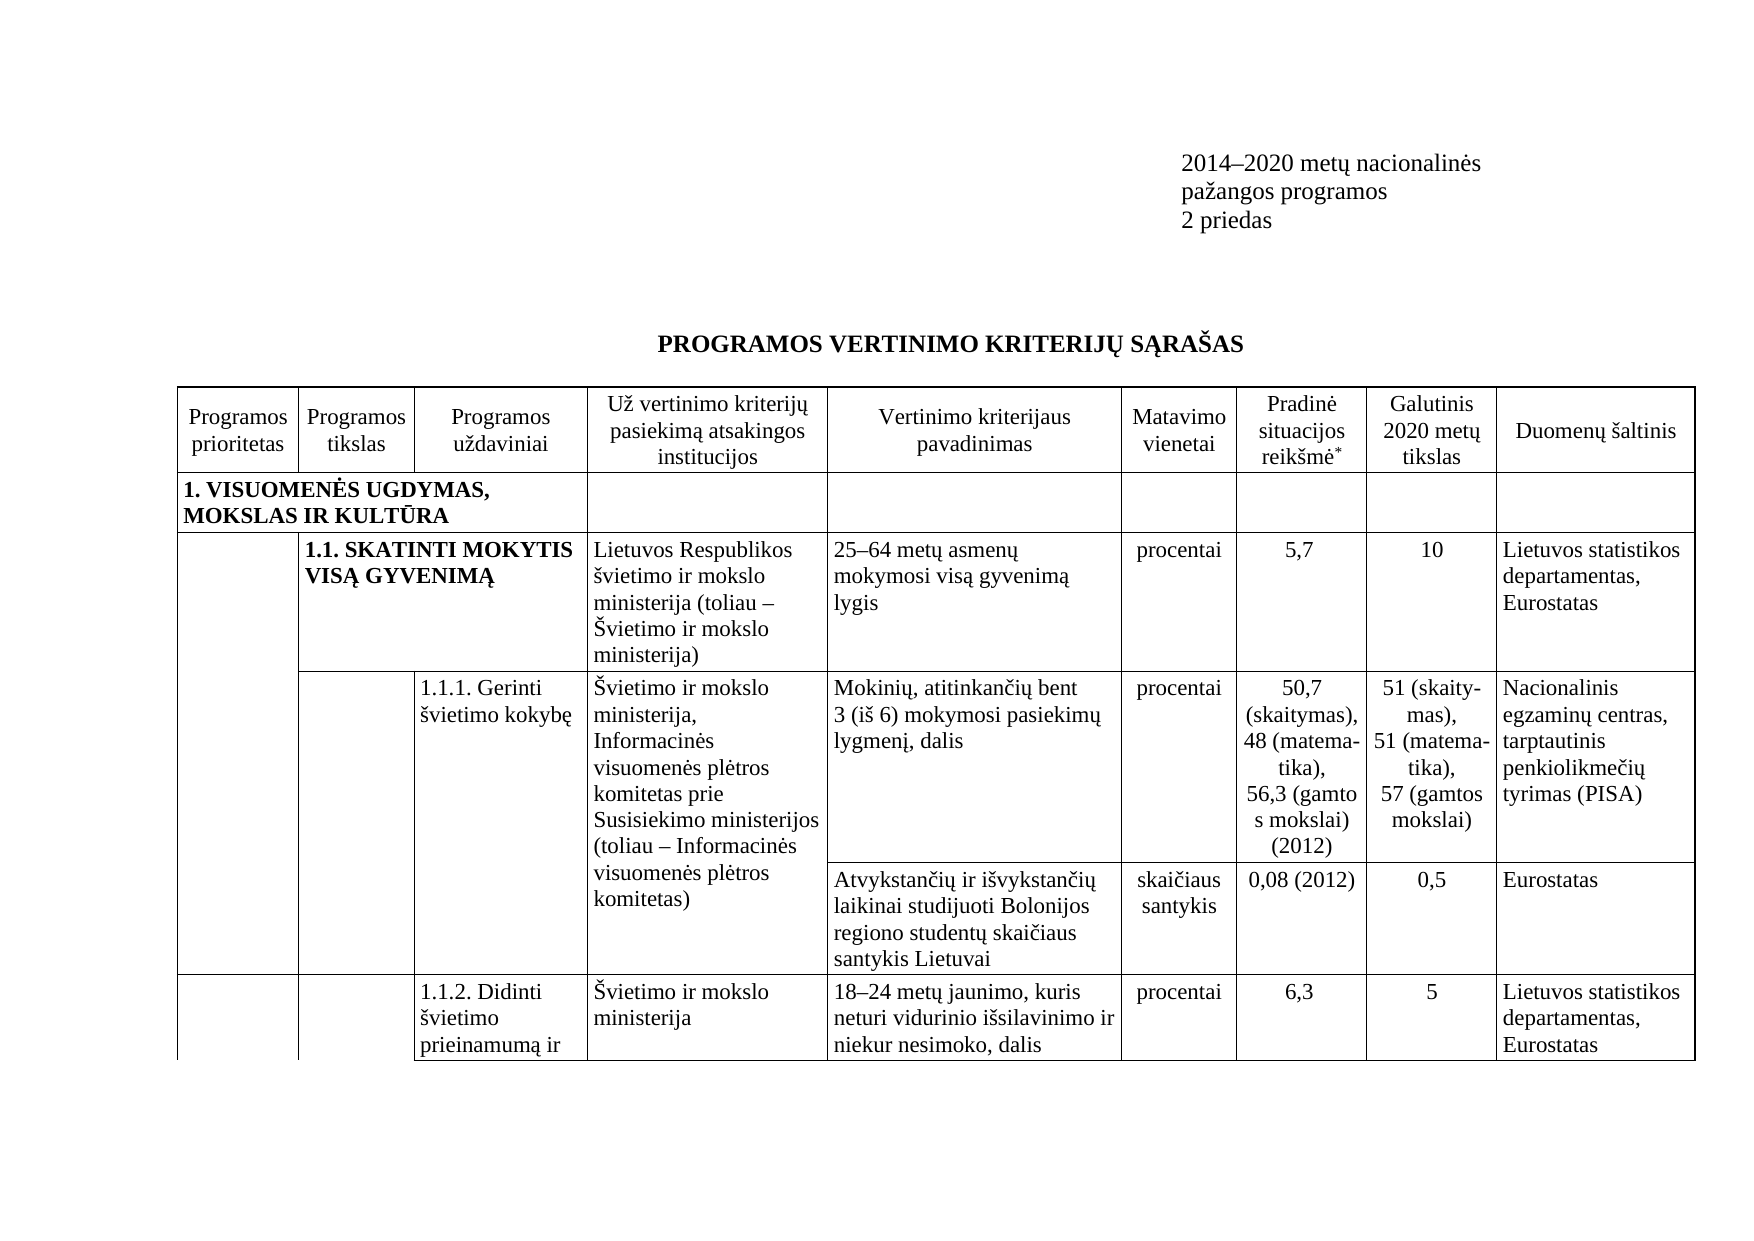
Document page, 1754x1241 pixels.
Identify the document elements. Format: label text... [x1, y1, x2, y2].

table_cell 50,7 (skaitymas), 48 (matema-tika), 56,3 (gamtos mokslai) (2012) [1237, 672, 1366, 862]
table_header Matavimo vienetai [1122, 388, 1236, 472]
table_cell Eurostatas [1497, 863, 1694, 974]
table_cell 6,3 [1237, 975, 1366, 1060]
table_cell 0,5 [1367, 863, 1496, 974]
table_header Vertinimo kriterijaus pavadinimas [828, 388, 1121, 472]
table_cell [1122, 473, 1236, 532]
table_cell [299, 975, 414, 1060]
table_cell 1.1.1. Gerinti švietimo kokybę [415, 672, 587, 974]
table_cell Lietuvos Respublikos švietimo ir mokslo ministerija (toliau – Švietimo ir mokslo ministerija) [588, 533, 827, 671]
table_cell Atvykstančių ir išvykstančių laikinai studijuoti Bolonijos regiono studentų skaičiaus santykis Lietuvai [828, 863, 1121, 974]
table_cell [178, 975, 298, 1060]
text pažangos programos [1181, 176, 1695, 205]
text Programos vertinimo kriterijų sąrašas [207, 320, 1695, 358]
table_cell [178, 533, 298, 671]
table_header Pradinė situacijos reikšmė [1237, 388, 1366, 472]
table_cell Lietuvos statistikos departamentas, Eurostatas [1497, 975, 1694, 1060]
table_cell Švietimo ir mokslo ministerija, Informacinės visuomenės plėtros komitetas prie Susisiekimo ministerijos (toliau – Informacinės visuomenės plėtros komitetas) [588, 672, 827, 974]
table_cell Lietuvos statistikos departamentas, Eurostatas [1497, 533, 1694, 671]
table_header Programos uždaviniai [415, 388, 587, 472]
table_header Programos prioritetas [178, 388, 298, 472]
table_cell [588, 473, 827, 532]
table_cell [1237, 473, 1366, 532]
table_cell [178, 671, 298, 862]
table_cell Mokinių, atitinkančių bent 3 (iš 6) mokymosi pasiekimų lygmenį, dalis [828, 672, 1121, 862]
table_cell [178, 862, 298, 974]
table_cell [299, 672, 414, 862]
text 2 priedas [1181, 205, 1695, 234]
table_cell Nacionalinis egzaminų centras, tarptautinis penkiolikmečių tyrimas (PISA) [1497, 672, 1694, 862]
table_cell [299, 862, 414, 974]
table_cell [1497, 473, 1694, 532]
table_header Programos tikslas [299, 388, 414, 472]
table_cell 51 (skaity-mas), 51 (matema-tika), 57 (gamtos mokslai) [1367, 672, 1496, 862]
table_cell procentai [1122, 975, 1236, 1060]
table_cell 0,08 (2012) [1237, 863, 1366, 974]
table_cell 10 [1367, 533, 1496, 671]
table_header Už vertinimo kriterijų pasiekimą atsakingos institucijos [588, 388, 827, 472]
table_cell [828, 473, 1121, 532]
table_cell procentai [1122, 533, 1236, 671]
table_cell 18–24 metų jaunimo, kuris neturi vidurinio išsilavinimo ir niekur nesimoko, dalis [828, 975, 1121, 1060]
text 2014–2020 metų nacionalinės [1181, 148, 1695, 176]
table_cell 1.1.2. Didinti švietimo prieinamumą ir [415, 975, 587, 1060]
table_cell procentai [1122, 672, 1236, 862]
table_cell 5 [1367, 975, 1496, 1060]
table_cell 1. Visuomenės ugdymas, mokslas ir kultūra [178, 473, 587, 532]
table_cell Švietimo ir mokslo ministerija [588, 975, 827, 1060]
table_cell 1.1. SKATINTI MOKYTIS VISĄ GYVENIMĄ [299, 533, 587, 671]
table_cell [1367, 473, 1496, 532]
table_header Galutinis 2020 metų tikslas [1367, 388, 1496, 472]
table_cell 25–64 metų asmenų mokymosi visą gyvenimą lygis [828, 533, 1121, 671]
table_header Duomenų šaltinis [1497, 388, 1694, 472]
table_cell skaičiaus santykis [1122, 863, 1236, 974]
table_cell 5,7 [1237, 533, 1366, 671]
